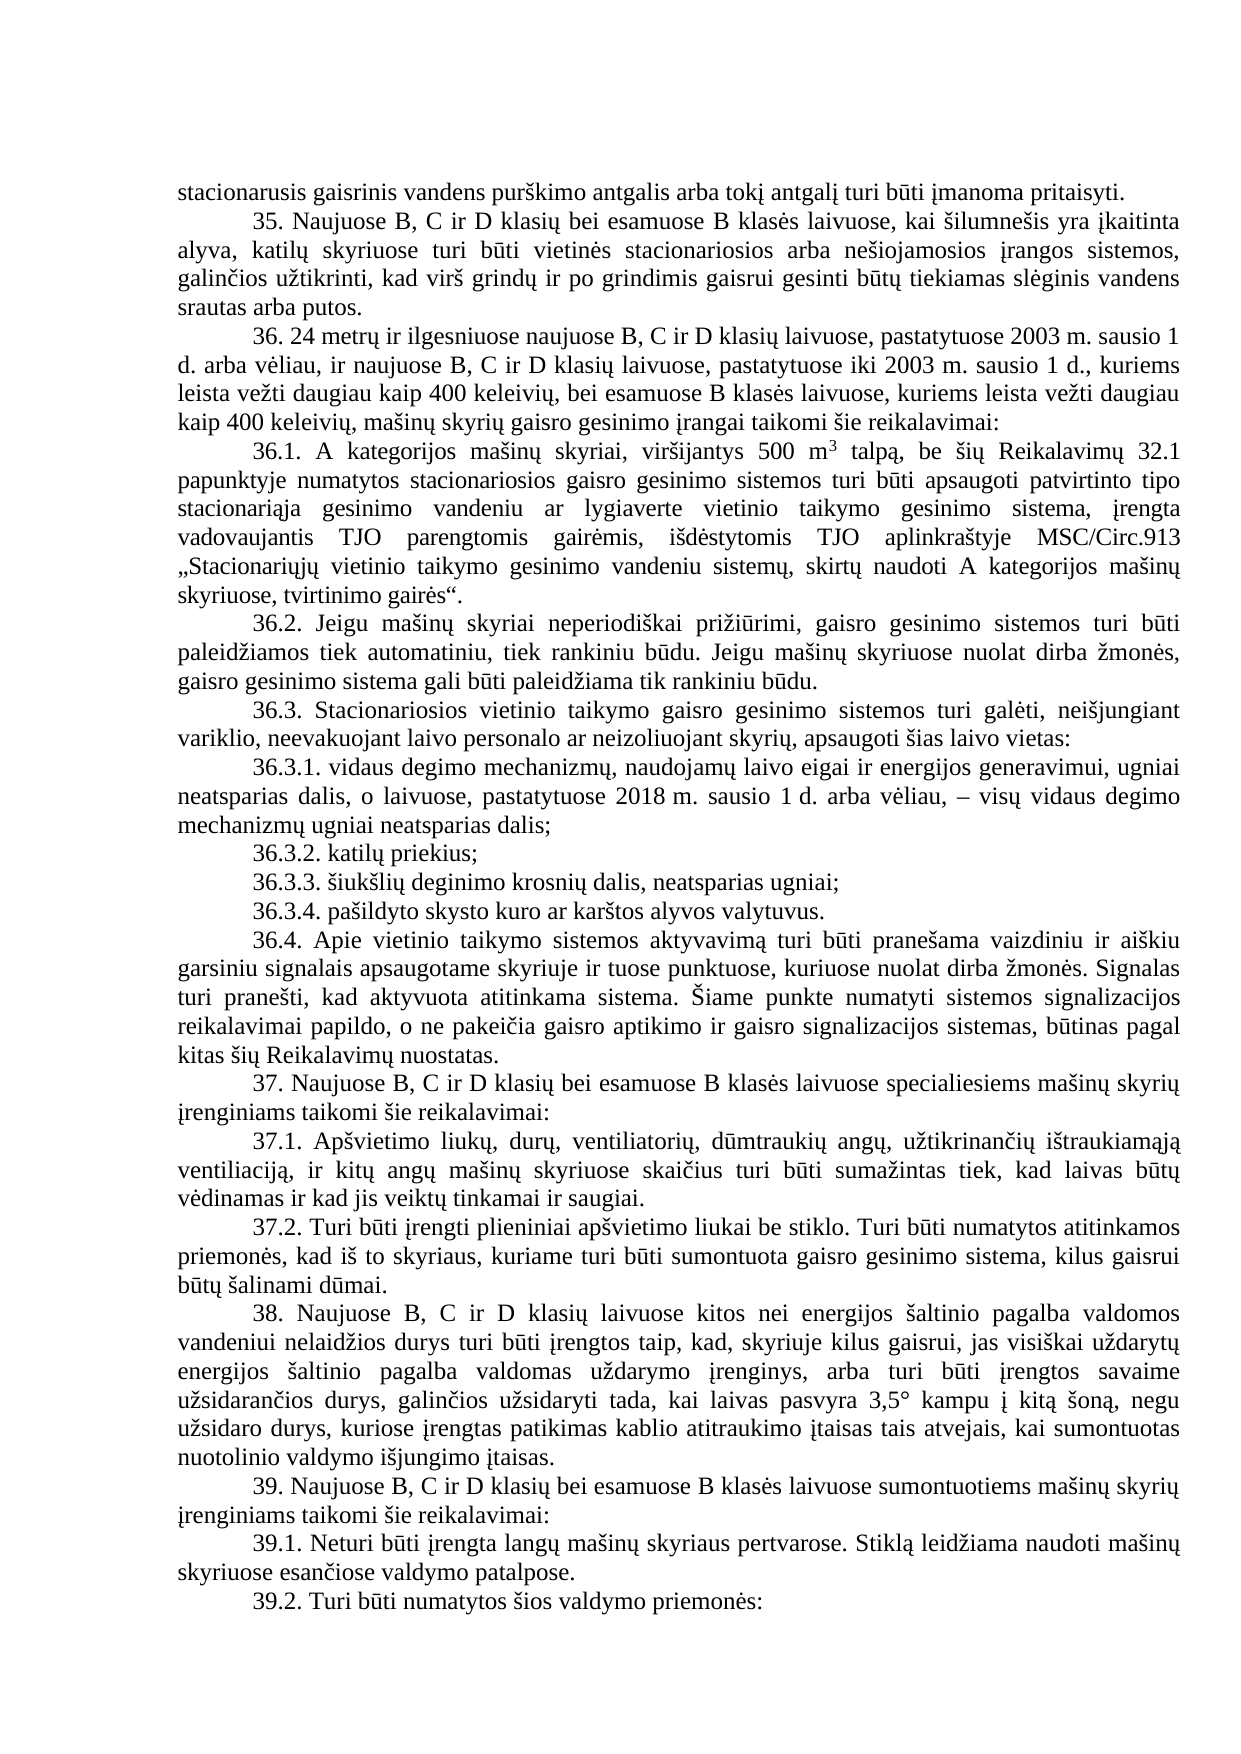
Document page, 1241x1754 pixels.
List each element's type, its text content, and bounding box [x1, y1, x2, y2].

text 38. Naujuose B, C ir D klasių laivuose kitos nei energijos šaltinio pagalba valdomos vandeniui nelaidžios durys turi būti įrengtos taip, kad, skyriuje kilus gaisrui, jas visiškai uždarytų energijos šaltinio pagalba valdomas uždarymo įrenginys, arba turi būti įrengtos savaime užsidarančios durys, galinčios užsidaryti tada, kai laivas pasvyra 3,5° kampu į kitą šoną, negu užsidaro durys, kuriose įrengtas patikimas kablio atitraukimo įtaisas tais atvejais, kai sumontuotas nuotolinio valdymo išjungimo įtaisas. [177, 1298, 1181, 1471]
text 36.3.4. pašildyto skysto kuro ar karštos alyvos valytuvus. [177, 896, 1181, 925]
text 36.2. Jeigu mašinų skyriai neperiodiškai prižiūrimi, gaisro gesinimo sistemos turi būti paleidžiamos tiek automatiniu, tiek rankiniu būdu. Jeigu mašinų skyriuose nuolat dirba žmonės, gaisro gesinimo sistema gali būti paleidžiama tik rankiniu būdu. [177, 608, 1181, 695]
text 39. Naujuose B, C ir D klasių bei esamuose B klasės laivuose sumontuotiems mašinų skyrių įrenginiams taikomi šie reikalavimai: [177, 1471, 1181, 1528]
text 36.1. A kategorijos mašinų skyriai, viršijantys 500 m3 talpą, be šių Reikalavimų 32.1 papunktyje numatytos stacionariosios gaisro gesinimo sistemos turi būti apsaugoti patvirtinto tipo stacionariąja gesinimo vandeniu ar lygiaverte vietinio taikymo gesinimo sistema, įrengta vadovaujantis TJO parengtomis gairėmis, išdėstytomis TJO aplinkraštyje MSC/Circ.913 „Stacionariųjų vietinio taikymo gesinimo vandeniu sistemų, skirtų naudoti A kategorijos mašinų skyriuose, tvirtinimo gairės“. [177, 436, 1181, 608]
text 36. 24 metrų ir ilgesniuose naujuose B, C ir D klasių laivuose, pastatytuose 2003 m. sausio 1 d. arba vėliau, ir naujuose B, C ir D klasių laivuose, pastatytuose iki 2003 m. sausio 1 d., kuriems leista vežti daugiau kaip 400 keleivių, bei esamuose B klasės laivuose, kuriems leista vežti daugiau kaip 400 keleivių, mašinų skyrių gaisro gesinimo įrangai taikomi šie reikalavimai: [177, 321, 1181, 436]
text stacionarusis gaisrinis vandens purškimo antgalis arba tokį antgalį turi būti įmanoma pritaisyti. [177, 177, 1181, 206]
text 36.3. Stacionariosios vietinio taikymo gaisro gesinimo sistemos turi galėti, neišjungiant variklio, neevakuojant laivo personalo ar neizoliuojant skyrių, apsaugoti šias laivo vietas: [177, 695, 1181, 752]
text 39.2. Turi būti numatytos šios valdymo priemonės: [177, 1586, 1181, 1615]
text 36.3.3. šiukšlių deginimo krosnių dalis, neatsparias ugniai; [177, 867, 1181, 896]
text 37.1. Apšvietimo liukų, durų, ventiliatorių, dūmtraukių angų, užtikrinančių ištraukiamąją ventiliaciją, ir kitų angų mašinų skyriuose skaičius turi būti sumažintas tiek, kad laivas būtų vėdinamas ir kad jis veiktų tinkamai ir saugiai. [177, 1126, 1181, 1212]
text 36.3.1. vidaus degimo mechanizmų, naudojamų laivo eigai ir energijos generavimui, ugniai neatsparias dalis, o laivuose, pastatytuose 2018 m. sausio 1 d. arba vėliau, – visų vidaus degimo mechanizmų ugniai neatsparias dalis; [177, 752, 1181, 838]
text 35. Naujuose B, C ir D klasių bei esamuose B klasės laivuose, kai šilumnešis yra įkaitinta alyva, katilų skyriuose turi būti vietinės stacionariosios arba nešiojamosios įrangos sistemos, galinčios užtikrinti, kad virš grindų ir po grindimis gaisrui gesinti būtų tiekiamas slėginis vandens srautas arba putos. [177, 206, 1181, 321]
text 37. Naujuose B, C ir D klasių bei esamuose B klasės laivuose specialiesiems mašinų skyrių įrenginiams taikomi šie reikalavimai: [177, 1068, 1181, 1126]
text 36.3.2. katilų priekius; [177, 838, 1181, 867]
text 37.2. Turi būti įrengti plieniniai apšvietimo liukai be stiklo. Turi būti numatytos atitinkamos priemonės, kad iš to skyriaus, kuriame turi būti sumontuota gaisro gesinimo sistema, kilus gaisrui būtų šalinami dūmai. [177, 1212, 1181, 1298]
text 39.1. Neturi būti įrengta langų mašinų skyriaus pertvarose. Stiklą leidžiama naudoti mašinų skyriuose esančiose valdymo patalpose. [177, 1528, 1181, 1586]
text 36.4. Apie vietinio taikymo sistemos aktyvavimą turi būti pranešama vaizdiniu ir aiškiu garsiniu signalais apsaugotame skyriuje ir tuose punktuose, kuriuose nuolat dirba žmonės. Signalas turi pranešti, kad aktyvuota atitinkama sistema. Šiame punkte numatyti sistemos signalizacijos reikalavimai papildo, o ne pakeičia gaisro aptikimo ir gaisro signalizacijos sistemas, būtinas pagal kitas šių Reikalavimų nuostatas. [177, 925, 1181, 1068]
